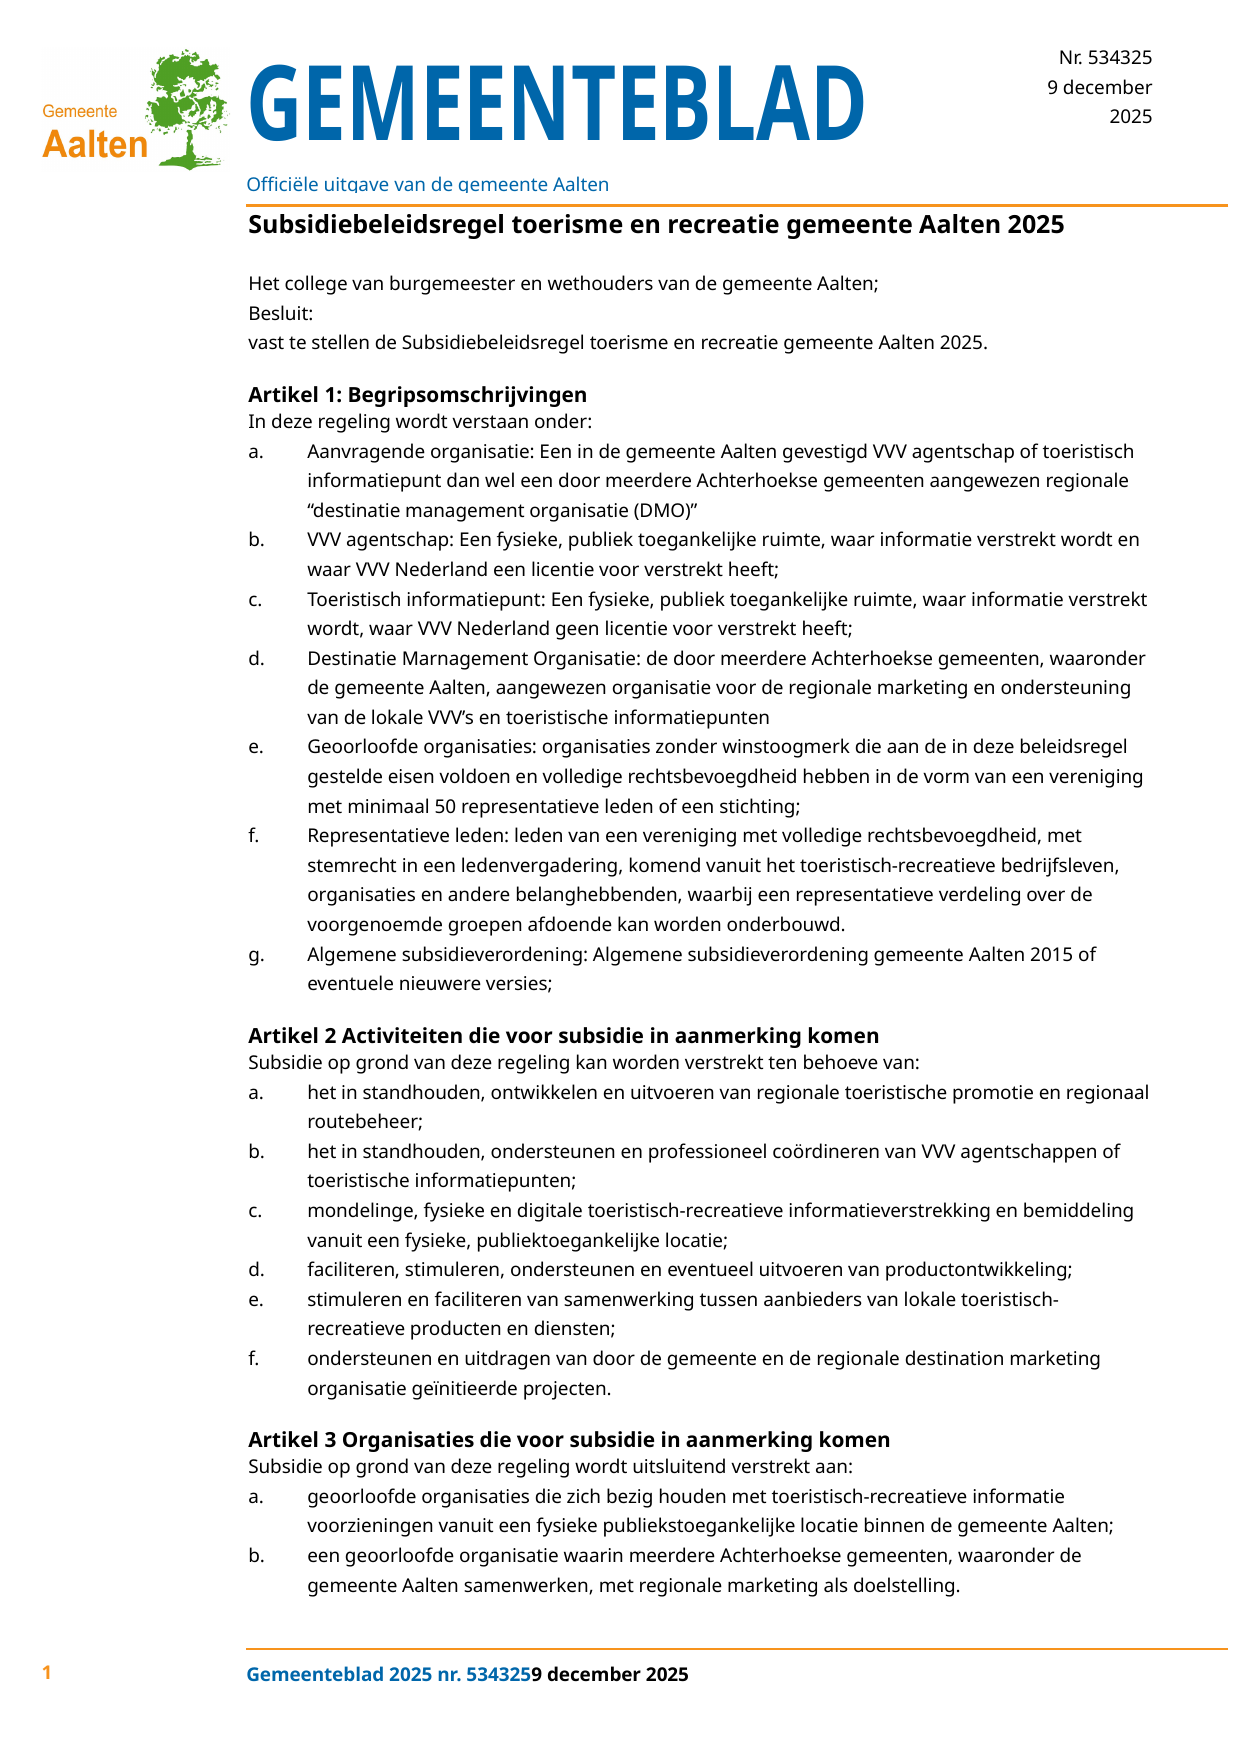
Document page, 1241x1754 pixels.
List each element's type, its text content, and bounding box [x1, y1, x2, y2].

list het in standhouden, ondersteunen en professioneel coördineren van VVV agentschappen of toeristische informatiepunten; [248, 1138, 1152, 1193]
text Het college van burgemeester en wethouders van de gemeente Aalten; [248, 270, 1152, 296]
list mondelinge, fysieke en digitale toeristisch-recreatieve informatieverstrekking en bemiddeling vanuit een fysieke, publiektoegankelijke locatie; [248, 1197, 1152, 1252]
list VVV agentschap: Een fysieke, publiek toegankelijke ruimte, waar informatie verstrekt wordt en waar VVV Nederland een licentie voor verstrekt heeft; [248, 527, 1152, 582]
text In deze regeling wordt verstaan onder: [248, 408, 1152, 434]
text vast te stellen de Subsidiebeleidsregel toerisme en recreatie gemeente Aalten 2025. [248, 329, 1152, 355]
text Artikel 3 Organisaties die voor subsidie in aanmerking komen [248, 1425, 1152, 1453]
list Destinatie Marnagement Organisatie: de door meerdere Achterhoekse gemeenten, waaronder de gemeente Aalten, aangewezen organisatie voor de regionale marketing en ondersteuning van de lokale VVV’s en toeristische informatiepunten [248, 645, 1152, 730]
list Algemene subsidieverordening: Algemene subsidieverordening gemeente Aalten 2015 of eventuele nieuwere versies; [248, 941, 1152, 996]
text Besluit: [248, 300, 1152, 326]
list Representatieve leden: leden van een vereniging met volledige rechtsbevoegdheid, met stemrecht in een ledenvergadering, komend vanuit het toeristisch-recreatieve bedrijfsleven, organisaties en andere belanghebbenden, waarbij een representatieve verdeling over de voorgenoemde groepen afdoende kan worden onderbouwd. [248, 822, 1152, 937]
list stimuleren en faciliteren van samenwerking tussen aanbieders van lokale toeristisch-recreatieve producten en diensten; [248, 1286, 1152, 1341]
picture [41, 47, 231, 172]
text Subsidie op grond van deze regeling kan worden verstrekt ten behoeve van: [248, 1049, 1152, 1075]
list Toeristisch informatiepunt: Een fysieke, publiek toegankelijke ruimte, waar informatie verstrekt wordt, waar VVV Nederland geen licentie voor verstrekt heeft; [248, 586, 1152, 641]
text Subsidie op grond van deze regeling wordt uitsluitend verstrekt aan: [248, 1453, 1152, 1479]
text Subsidiebeleidsregel toerisme en recreatie gemeente Aalten 2025 [248, 207, 1152, 241]
list het in standhouden, ontwikkelen en uitvoeren van regionale toeristische promotie en regionaal routebeheer; [248, 1079, 1152, 1134]
list Aanvragende organisatie: Een in de gemeente Aalten gevestigd VVV agentschap of toeristisch informatiepunt dan wel een door meerdere Achterhoekse gemeenten aangewezen regionale “destinatie management organisatie (DMO)” [248, 438, 1152, 523]
list een geoorloofde organisatie waarin meerdere Achterhoekse gemeenten, waaronder de gemeente Aalten samenwerken, met regionale marketing als doelstelling. [248, 1542, 1152, 1598]
list Geoorloofde organisaties: organisaties zonder winstoogmerk die aan de in deze beleidsregel gestelde eisen voldoen en volledige rechtsbevoegdheid hebben in de vorm van een vereniging met minimaal 50 representatieve leden of een stichting; [248, 734, 1152, 819]
text Artikel 2 Activiteiten die voor subsidie in aanmerking komen [248, 1021, 1152, 1049]
list ondersteunen en uitdragen van door de gemeente en de regionale destination marketing organisatie geïnitieerde projecten. [248, 1345, 1152, 1400]
text Artikel 1: Begripsomschrijvingen [248, 380, 1152, 408]
list faciliteren, stimuleren, ondersteunen en eventueel uitvoeren van productontwikkeling; [248, 1256, 1152, 1282]
list geoorloofde organisaties die zich bezig houden met toeristisch-recreatieve informatie voorzieningen vanuit een fysieke publiekstoegankelijke locatie binnen de gemeente Aalten; [248, 1483, 1152, 1538]
